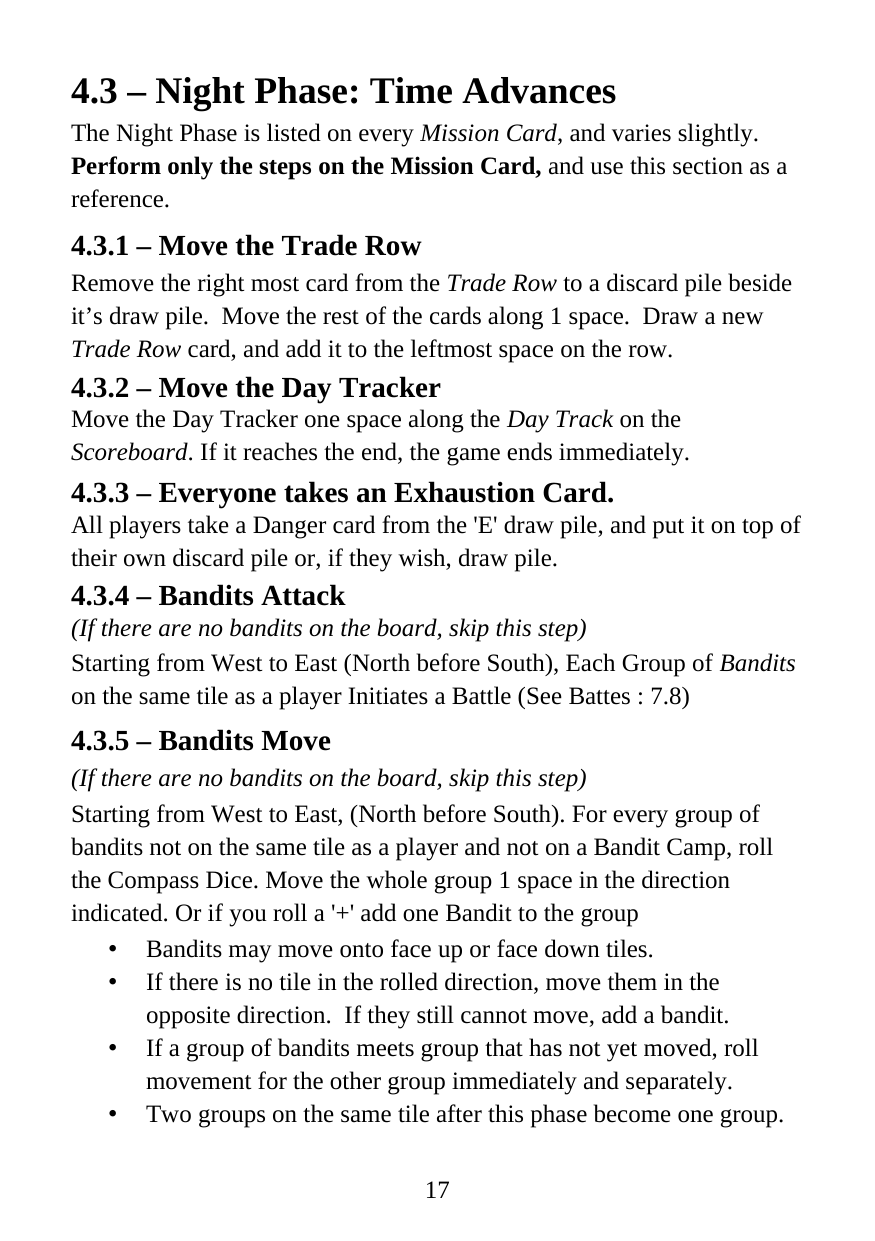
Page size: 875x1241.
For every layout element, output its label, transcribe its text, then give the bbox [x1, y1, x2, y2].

subtitle 4.3.4 – Bandits Attack [71, 578, 803, 612]
text (If there are no bandits on the board, skip this step) [71, 613, 803, 641]
text Remove the right most card from the Trade Row to a discard pile beside it’s draw pile. Move the rest of the cards along 1 space. Draw a new Trade Row card, and add it to the leftmost space on the row. [71, 268, 803, 363]
list If there is no tile in the rolled direction, move them in the opposite direction. If they still cannot move, add a bandit. [108, 967, 803, 1028]
list Two groups on the same tile after this phase become one group. [108, 1099, 803, 1128]
text Starting from West to East, (North before South). For every group of bandits not on the same tile as a player and not on a Bandit Camp, roll the Compass Dice. Move the whole group 1 space in the direction indicated. Or if you roll a '+' add one Bandit to the group [71, 799, 803, 927]
subtitle 4.3.5 – Bandits Move [71, 723, 803, 757]
text The Night Phase is listed on every Mission Card, and varies slightly. Perform only the steps on the Mission Card, and use this section as a reference. [71, 118, 803, 212]
subtitle 4.3 – Night Phase: Time Advances [71, 68, 803, 111]
subtitle 4.3.3 – Everyone takes an Exhaustion Card. [71, 476, 803, 509]
text Starting from West to East (North before South), Each Group of Bandits on the same tile as a player Initiates a Battle (See Battes : 7.8) [71, 648, 803, 710]
subtitle 4.3.1 – Move the Trade Row [71, 228, 803, 262]
text All players take a Danger card from the 'E' draw pile, and put it on top of their own discard pile or, if they wish, draw pile. [71, 510, 803, 572]
text Move the Day Tracker one space along the Day Track on the Scoreboard. If it reaches the end, the game ends immediately. [71, 404, 803, 466]
subtitle 4.3.2 – Move the Day Tracker [71, 370, 803, 403]
list Bandits may move onto face up or face down tiles. [108, 934, 803, 962]
text (If there are no bandits on the board, skip this step) [71, 763, 803, 792]
list If a group of bandits meets group that has not yet moved, roll movement for the other group immediately and separately. [108, 1033, 803, 1094]
